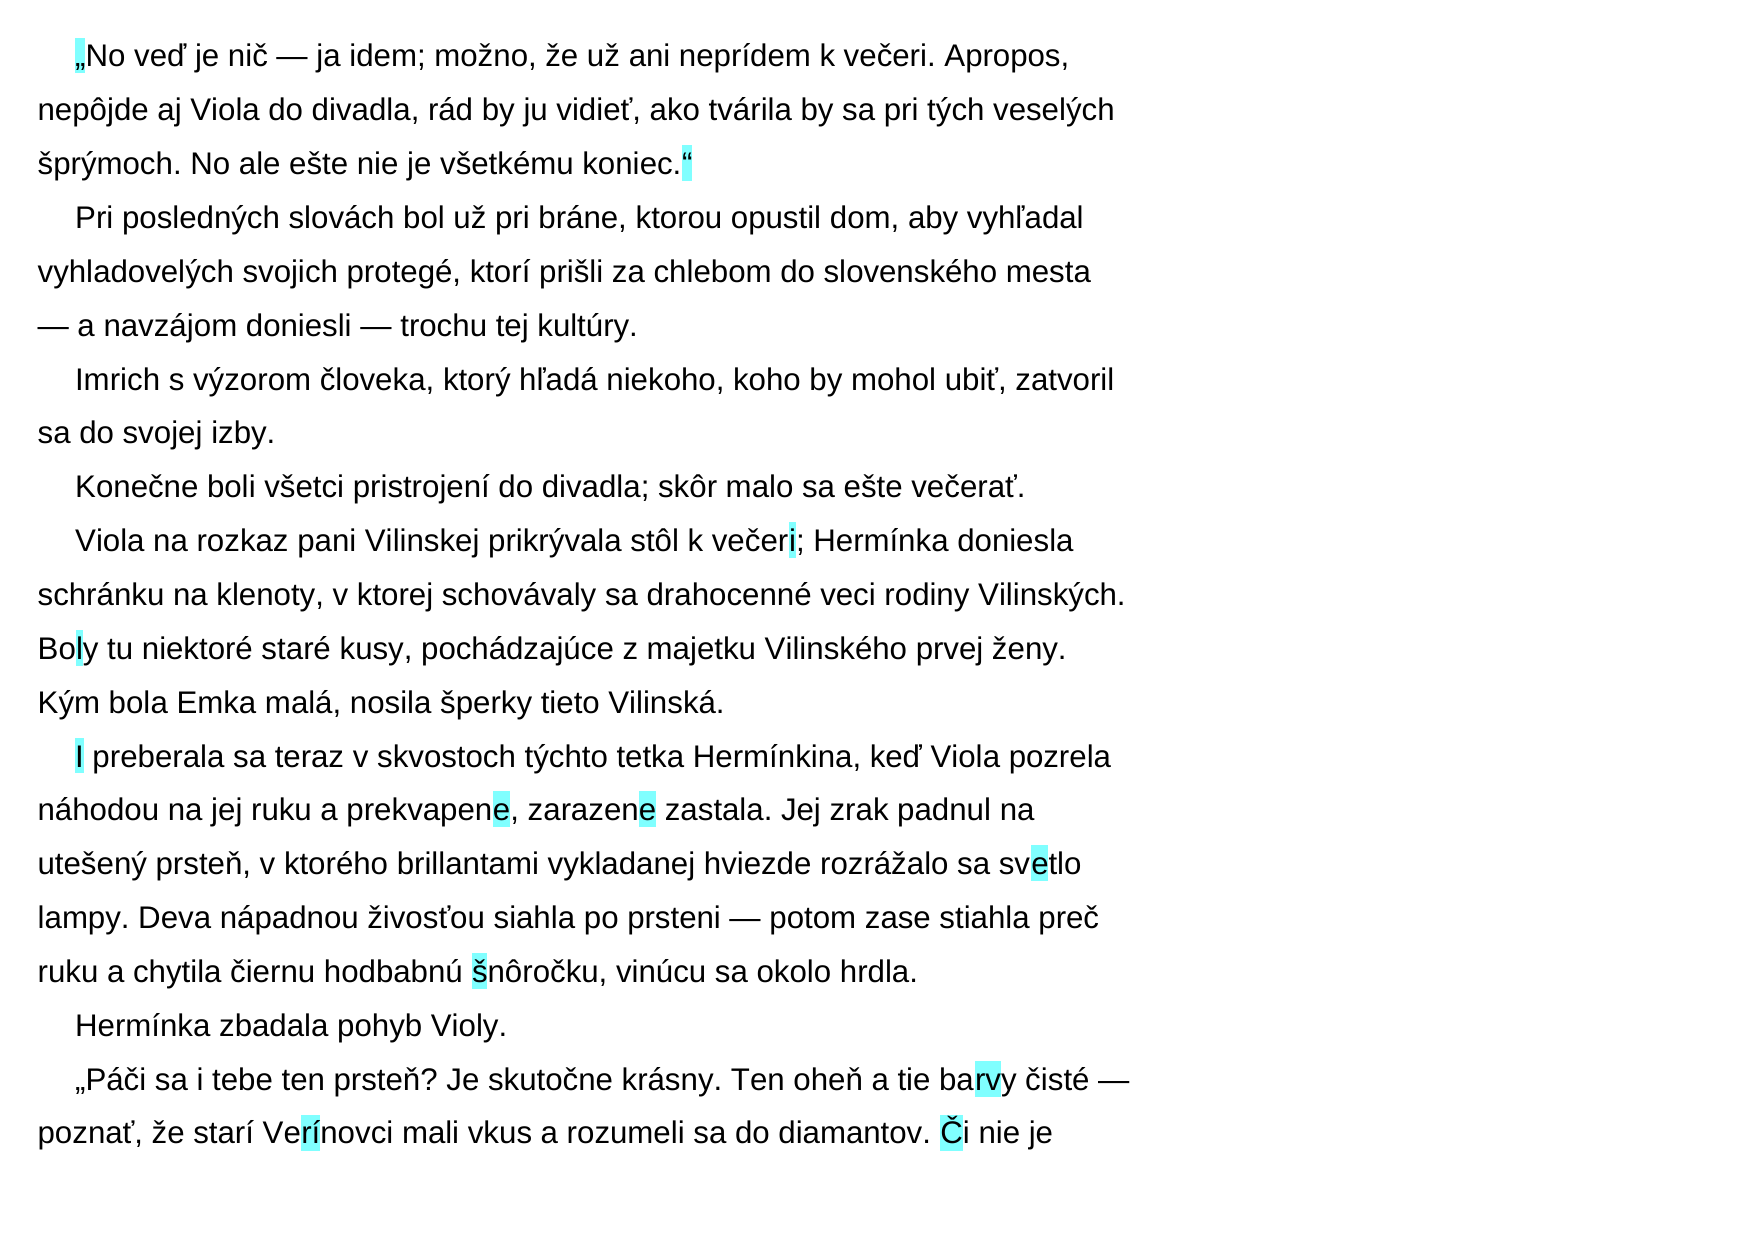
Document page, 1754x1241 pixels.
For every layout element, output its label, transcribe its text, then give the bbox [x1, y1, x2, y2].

text Imrich s výzorom človeka, ktorý hľadá niekoho, koho by mohol ubiť, zatvoril sa do svojej izby. [37, 361, 1130, 450]
text Hermínka zbadala pohyb Violy. [37, 1007, 1130, 1043]
text „No veď je nič — ja idem; možno, že už ani neprídem k večeri. Apropos, nepôjde aj Viola do divadla, rád by ju vidieť, ako tvárila by sa pri tých veselých šprýmoch. No ale ešte nie je všetkému koniec.“ [37, 37, 1130, 181]
text „Páči sa i tebe ten prsteň? Je skutočne krásny. Ten oheň a tie barvy čisté — poznať, že starí Verínovci mali vkus a rozumeli sa do diamantov. Či nie je [37, 1061, 1130, 1151]
text Konečne boli všetci pristrojení do divadla; skôr malo sa ešte večerať. [37, 468, 1130, 504]
text Pri posledných slovách bol už pri bráne, ktorou opustil dom, aby vyhľadal vyhladovelých svojich protegé, ktorí prišli za chlebom do slovenského mesta — a navzájom doniesli — trochu tej kultúry. [37, 199, 1130, 343]
text I preberala sa teraz v skvostoch týchto tetka Hermínkina, keď Viola pozrela náhodou na jej ruku a prekvapene, zarazene zastala. Jej zrak padnul na utešený prsteň, v ktorého brillantami vykladanej hviezde rozrážalo sa svetlo lampy. Deva nápadnou živosťou siahla po prsteni — potom zase stiahla preč ruku a chytila čiernu hodbabnú šnôročku, vinúcu sa okolo hrdla. [37, 738, 1130, 989]
text Viola na rozkaz pani Vilinskej prikrývala stôl k večeri; Hermínka doniesla schránku na klenoty, v ktorej schovávaly sa drahocenné veci rodiny Vilinských. Boly tu niektoré staré kusy, pochádzajúce z majetku Vilinského prvej ženy. Kým bola Emka malá, nosila šperky tieto Vilinská. [37, 522, 1130, 720]
